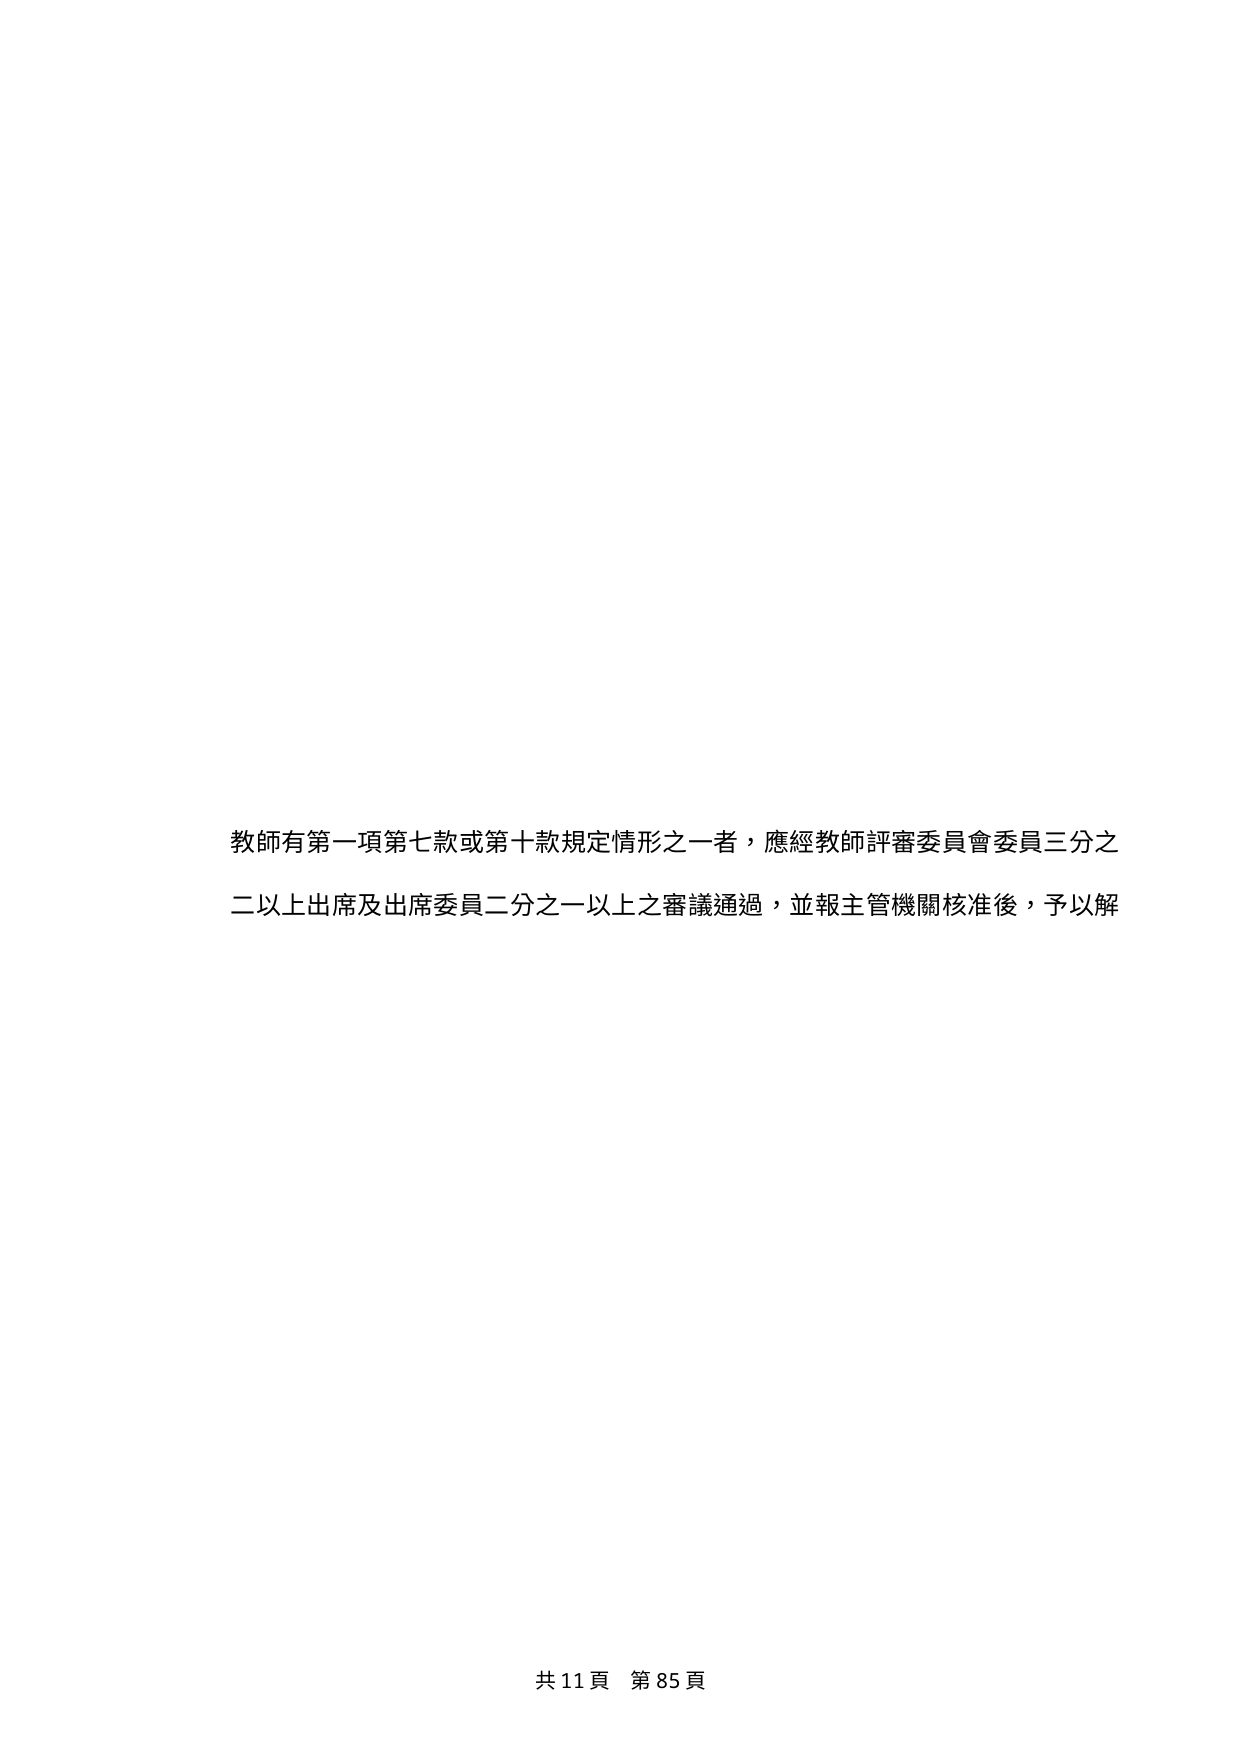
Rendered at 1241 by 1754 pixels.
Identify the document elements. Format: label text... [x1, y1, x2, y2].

text 教師有第一項第七款或第十款規定情形之一者，應經教師評審委員會委員三分之二以上出席及出席委員二分之一以上之審議通過，並報主管機關核准後，予以解 [230, 799, 1122, 924]
